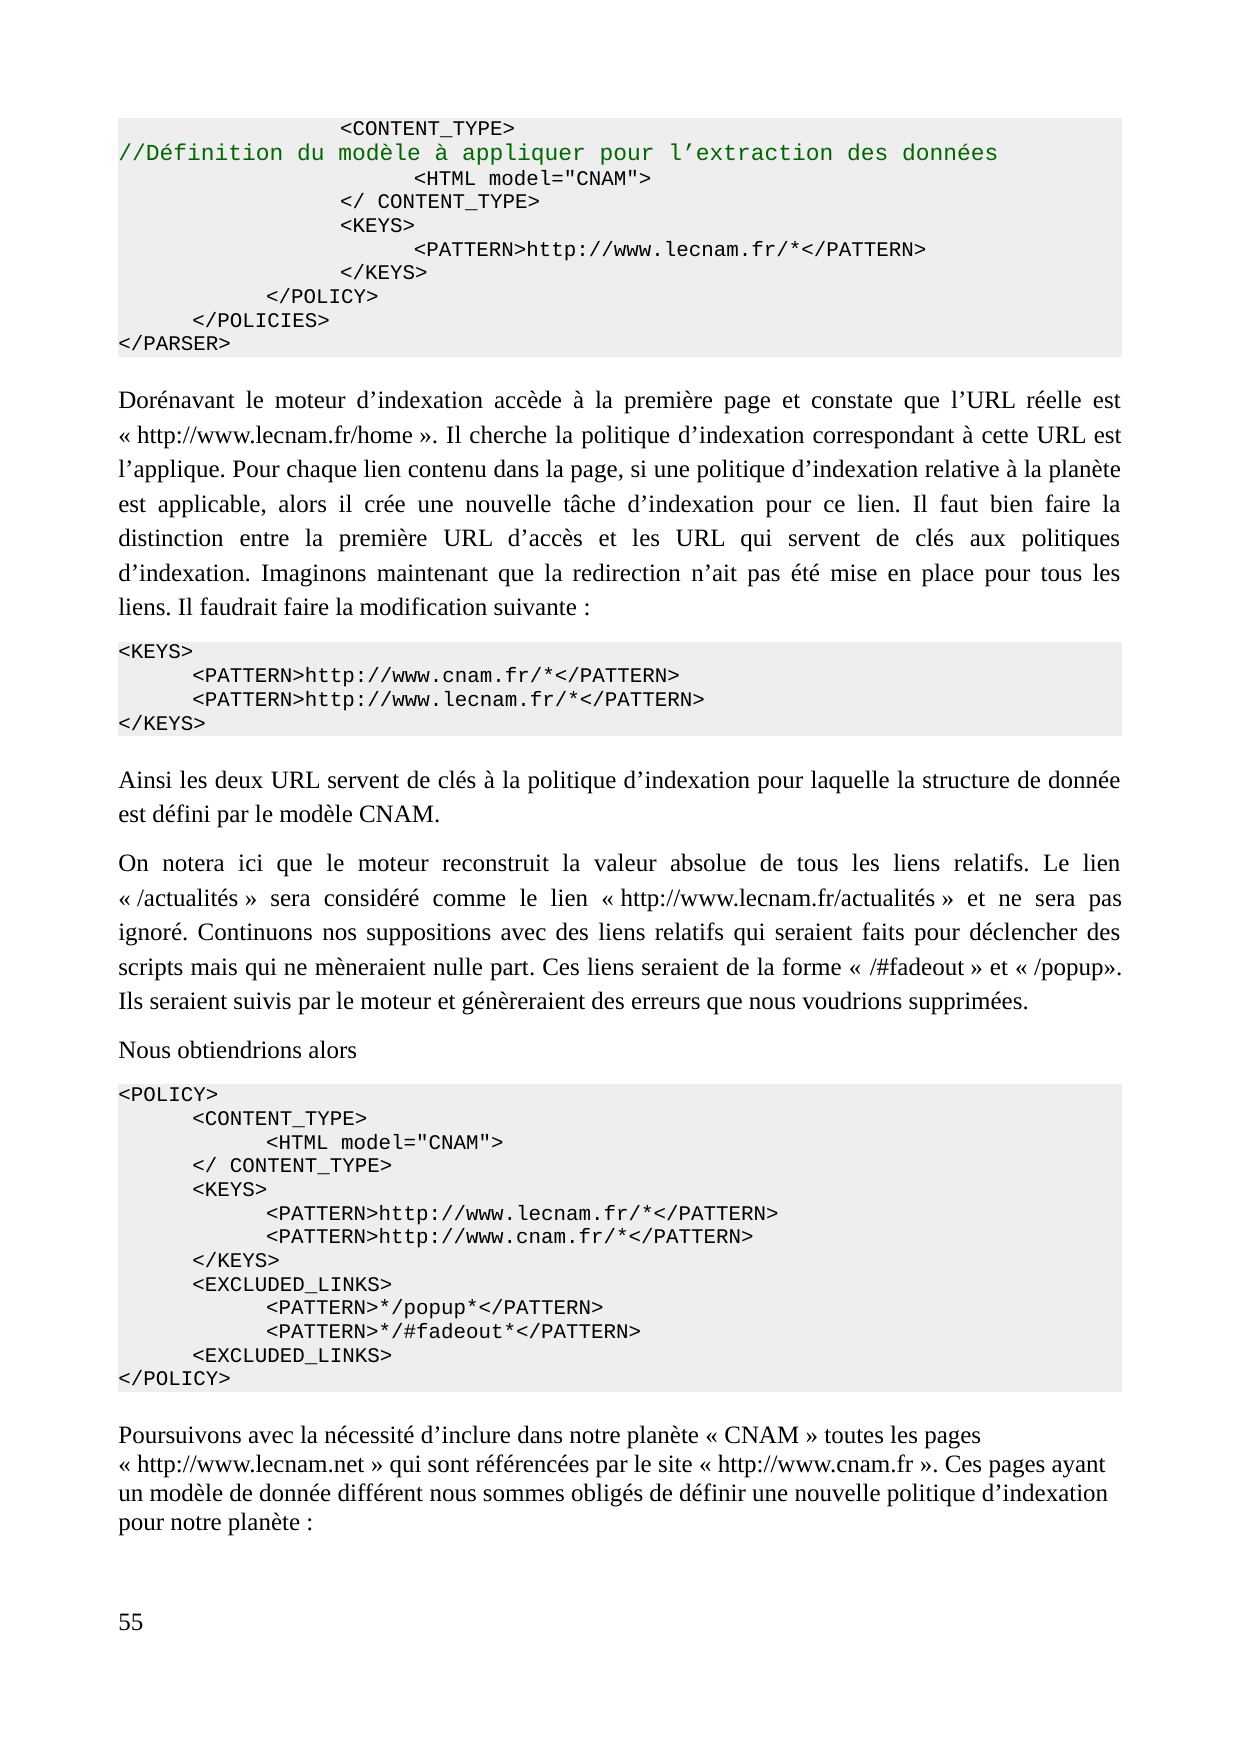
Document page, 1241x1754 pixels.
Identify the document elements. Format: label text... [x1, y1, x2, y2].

text <PATTERN>*/#fadeout*</PATTERN> [118, 1321, 1122, 1344]
text <PATTERN>http://www.cnam.fr/*</PATTERN> [118, 1226, 1122, 1250]
text <EXCLUDED_LINKS> [118, 1344, 1122, 1368]
text <CONTENT_TYPE> [118, 1108, 1122, 1132]
text </ CONTENT_TYPE> [118, 191, 1122, 215]
text </POLICIES> [118, 309, 1122, 333]
text On notera ici que le moteur reconstruit la valeur absolue de tous les liens relatifs. Le lien « /actualités » sera considéré comme le lien « http://www.lecnam.fr/actualités » et ne sera pas ignoré. Continuons nos suppositions avec des liens relatifs qui seraient faits pour déclencher des scripts mais qui ne mèneraient nulle part. Ces liens seraient de la forme « /#fadeout » et « /popup». Ils seraient suivis par le moteur et génèreraient des erreurs que nous voudrions supprimées. [118, 848, 1122, 1015]
text </ CONTENT_TYPE> [118, 1155, 1122, 1179]
text <PATTERN>http://www.lecnam.fr/*</PATTERN> [118, 239, 1122, 262]
text <KEYS> [118, 1179, 1122, 1203]
text Nous obtiendrions alors [118, 1035, 1122, 1064]
text </PARSER> [118, 333, 1122, 357]
text <POLICY> [118, 1084, 1122, 1108]
text </POLICY> [118, 1368, 1122, 1392]
text <PATTERN>http://www.lecnam.fr/*</PATTERN> [118, 689, 1122, 712]
text <PATTERN>http://www.lecnam.fr/*</PATTERN> [118, 1203, 1122, 1226]
text <PATTERN>*/popup*</PATTERN> [118, 1297, 1122, 1321]
text //Définition du modèle à appliquer pour l’extraction des données [118, 142, 1122, 168]
text Ainsi les deux URL servent de clés à la politique d’indexation pour laquelle la structure de donnée est défini par le modèle CNAM. [118, 765, 1122, 828]
text <HTML model="CNAM"> [118, 1132, 1122, 1155]
text </KEYS> [118, 1250, 1122, 1274]
text <KEYS> [118, 215, 1122, 239]
text </KEYS> [118, 262, 1122, 286]
text Poursuivons avec la nécessité d’inclure dans notre planète « CNAM » toutes les pages « http://www.lecnam.net » qui sont référencées par le site « http://www.cnam.fr ». Ces pages ayant un modèle de donnée différent nous sommes obligés de définir une nouvelle politique d’indexation pour notre planète : [118, 1421, 1122, 1536]
text <KEYS> [118, 642, 1122, 665]
text </POLICY> [118, 286, 1122, 309]
text </KEYS> [118, 712, 1122, 736]
text <PATTERN>http://www.cnam.fr/*</PATTERN> [118, 665, 1122, 689]
text <EXCLUDED_LINKS> [118, 1274, 1122, 1297]
text <HTML model="CNAM"> [118, 168, 1122, 191]
text <CONTENT_TYPE> [118, 118, 1122, 142]
text Dorénavant le moteur d’indexation accède à la première page et constate que l’URL réelle est « http://www.lecnam.fr/home ». Il cherche la politique d’indexation correspondant à cette URL est l’applique. Pour chaque lien contenu dans la page, si une politique d’indexation relative à la planète est applicable, alors il crée une nouvelle tâche d’indexation pour ce lien. Il faut bien faire la distinction entre la première URL d’accès et les URL qui servent de clés aux politiques d’indexation. Imaginons maintenant que la redirection n’ait pas été mise en place pour tous les liens. Il faudrait faire la modification suivante : [118, 386, 1122, 621]
